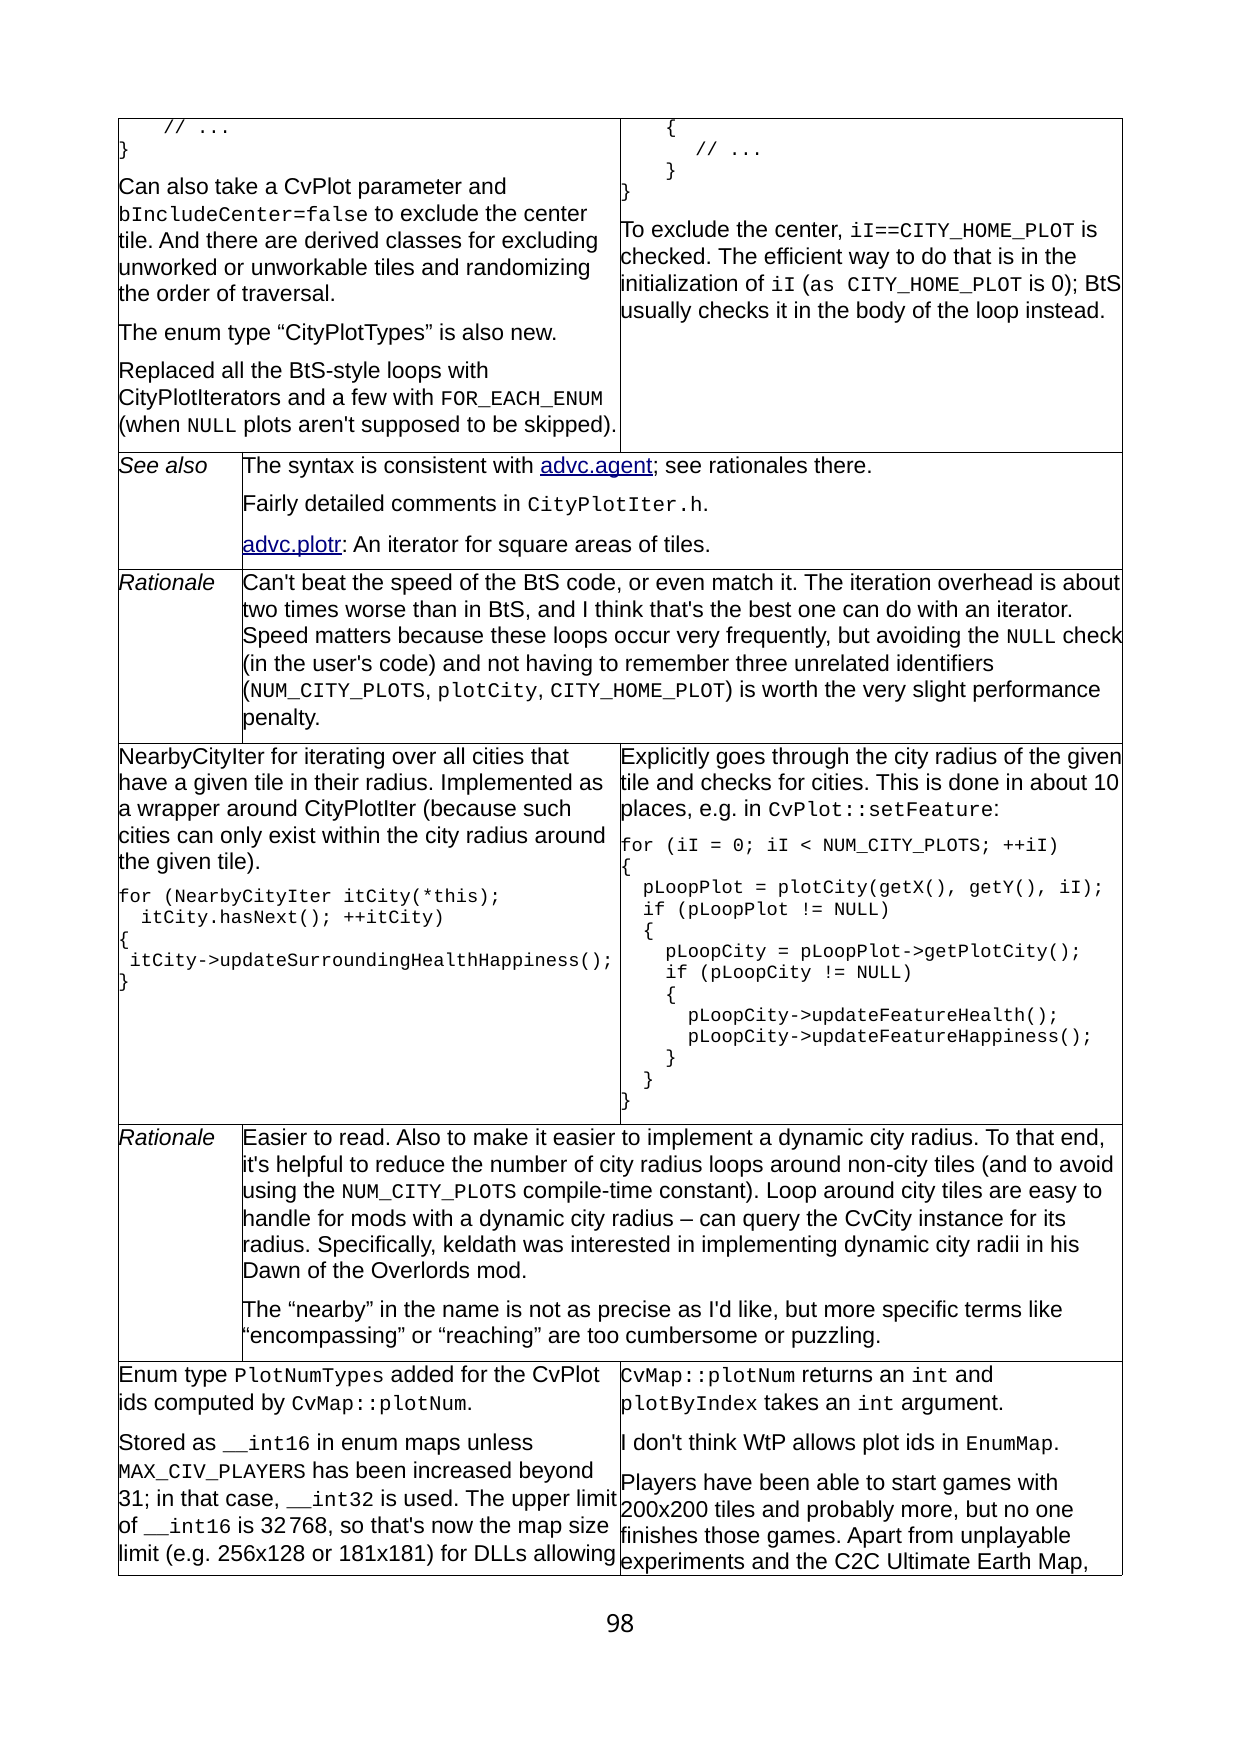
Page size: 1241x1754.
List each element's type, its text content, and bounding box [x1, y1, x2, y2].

table_cell { // ... } } To exclude the center, iI==CITY_HOME_PLOT is checked. The efficient way to do that is in the initialization of iI (as CITY_HOME_PLOT is 0); BtS usually checks it in the body of the loop instead. [621, 119, 1122, 452]
table_cell Rationale [119, 570, 242, 743]
table_cell Rationale [119, 1125, 242, 1361]
table_cell Enum type PlotNumTypes added for the CvPlot ids computed by CvMap::plotNum. Stored as __int16 in enum maps unless MAX_CIV_PLAYERS has been increased beyond 31; in that case, __int32 is used. The upper limit of __int16 is 32 768, so that's now the map size limit (e.g. 256x128 or 181x181) for DLLs allowing [119, 1362, 620, 1575]
table_cell // ... } Can also take a CvPlot parameter and bIncludeCenter=false to exclude the center tile. And there are derived classes for excluding unworked or unworkable tiles and randomizing the order of traversal. The enum type “CityPlotTypes” is also new. Replaced all the BtS-style loops with CityPlotIterators and a few with FOR_EACH_ENUM (when NULL plots aren't supposed to be skipped). [119, 119, 620, 452]
table_cell See also [119, 453, 242, 569]
table_cell Explicitly goes through the city radius of the given tile and checks for cities. This is done in about 10 places, e.g. in CvPlot::setFeature: for (iI = 0; iI < NUM_CITY_PLOTS; ++iI) { pLoopPlot = plotCity(getX(), getY(), iI); if (pLoopPlot != NULL) { pLoopCity = pLoopPlot->getPlotCity(); if (pLoopCity != NULL) { pLoopCity->updateFeatureHealth(); pLoopCity->updateFeatureHappiness(); } } } [621, 744, 1122, 1124]
table_cell CvMap::plotNum returns an int and plotByIndex takes an int argument. I don't think WtP allows plot ids in EnumMap. Players have been able to start games with 200x200 tiles and probably more, but no one finishes those games. Apart from unplayable experiments and the C2C Ultimate Earth Map, [621, 1362, 1122, 1575]
table_cell The syntax is consistent with advc.agent; see rationales there. Fairly detailed comments in CityPlotIter.h. advc.plotr: An iterator for square areas of tiles. [243, 453, 1122, 569]
table_cell Can't beat the speed of the BtS code, or even match it. The iteration overhead is about two times worse than in BtS, and I think that's the best one can do with an iterator. Speed matters because these loops occur very frequently, but avoiding the NULL check (in the user's code) and not having to remember three unrelated identifiers (NUM_CITY_PLOTS, plotCity, CITY_HOME_PLOT) is worth the very slight performance penalty. [243, 570, 1122, 743]
table_cell Easier to read. Also to make it easier to implement a dynamic city radius. To that end, it's helpful to reduce the number of city radius loops around non-city tiles (and to avoid using the NUM_CITY_PLOTS compile-time constant). Loop around city tiles are easy to handle for mods with a dynamic city radius – can query the CvCity instance for its radius. Specifically, keldath was interested in implementing dynamic city radii in his Dawn of the Overlords mod. The “nearby” in the name is not as precise as I'd like, but more specific terms like “encompassing” or “reaching” are too cumbersome or puzzling. [243, 1125, 1122, 1361]
table_cell NearbyCityIter for iterating over all cities that have a given tile in their radius. Implemented as a wrapper around CityPlotIter (because such cities can only exist within the city radius around the given tile). for (NearbyCityIter itCity(*this); itCity.hasNext(); ++itCity) { itCity->updateSurroundingHealthHappiness(); } [119, 744, 620, 1124]
